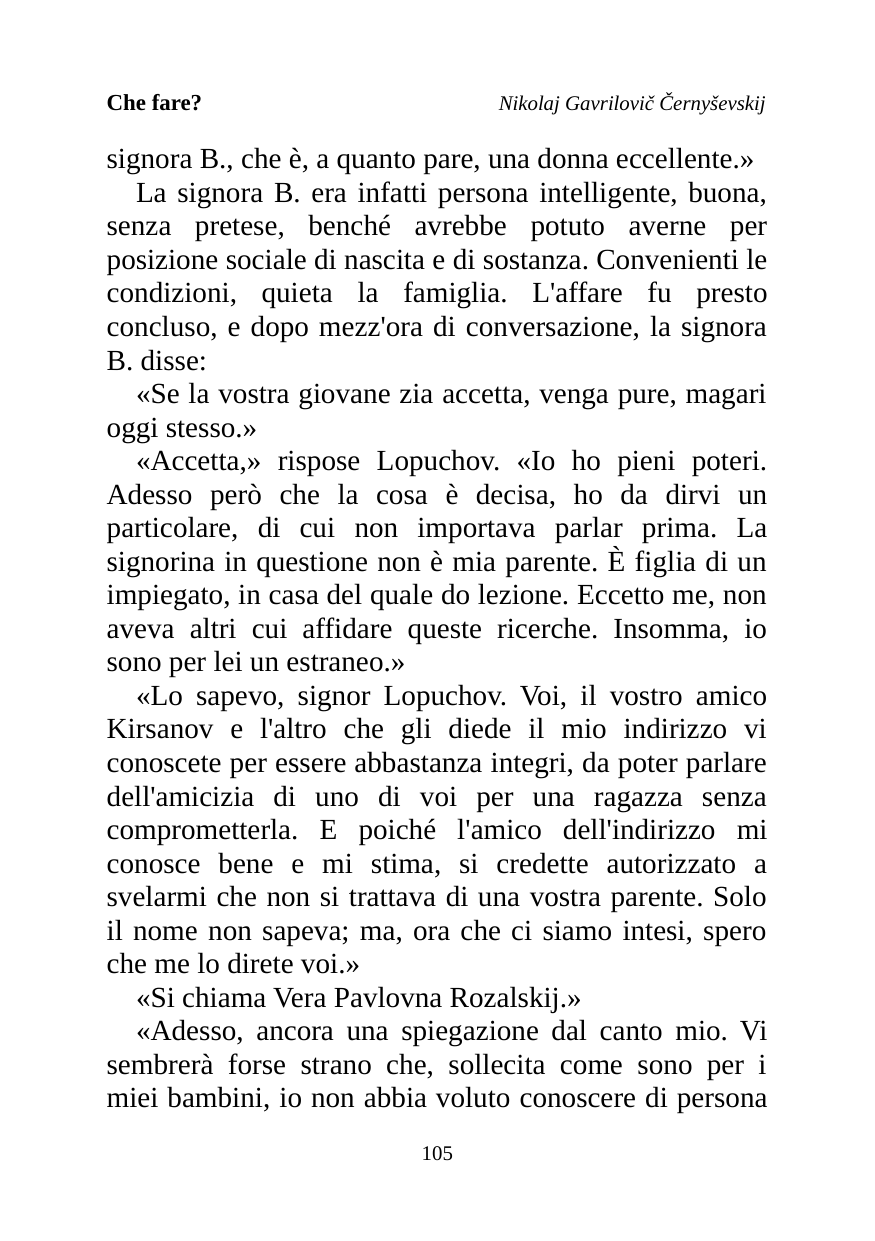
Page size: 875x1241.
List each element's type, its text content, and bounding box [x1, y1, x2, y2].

text «Si chiama Vera Pavlovna Rozalskij.» [106, 980, 768, 1013]
text La signora B. era infatti persona intelligente, buona, senza pretese, benché avrebbe potuto averne per posizione sociale di nascita e di sostanza. Convenienti le condizioni, quieta la famiglia. L'affare fu presto concluso, e dopo mezz'ora di conversazione, la signora B. disse: [106, 175, 768, 376]
text «Se la vostra giovane zia accetta, venga pure, magari oggi stesso.» [106, 376, 768, 443]
text signora B., che è, a quanto pare, una donna eccellente.» [106, 141, 768, 175]
text «Accetta,» rispose Lopuchov. «Io ho pieni poteri. Adesso però che la cosa è decisa, ho da dirvi un particolare, di cui non importava parlar prima. La signorina in questione non è mia parente. È figlia di un impiegato, in casa del quale do lezione. Eccetto me, non aveva altri cui affidare queste ricerche. Insomma, io sono per lei un estraneo.» [106, 443, 768, 678]
text «Lo sapevo, signor Lopuchov. Voi, il vostro amico Kirsanov e l'altro che gli diede il mio indirizzo vi conoscete per essere abbastanza integri, da poter parlare dell'amicizia di uno di voi per una ragazza senza comprometterla. E poiché l'amico dell'indirizzo mi conosce bene e mi stima, si credette autorizzato a svelarmi che non si trattava di una vostra parente. Solo il nome non sapeva; ma, ora che ci siamo intesi, spero che me lo direte voi.» [106, 678, 768, 980]
text «Adesso, ancora una spiegazione dal canto mio. Vi sembrerà forse strano che, sollecita come sono per i miei bambini, io non abbia voluto conoscere di persona [106, 1013, 768, 1114]
